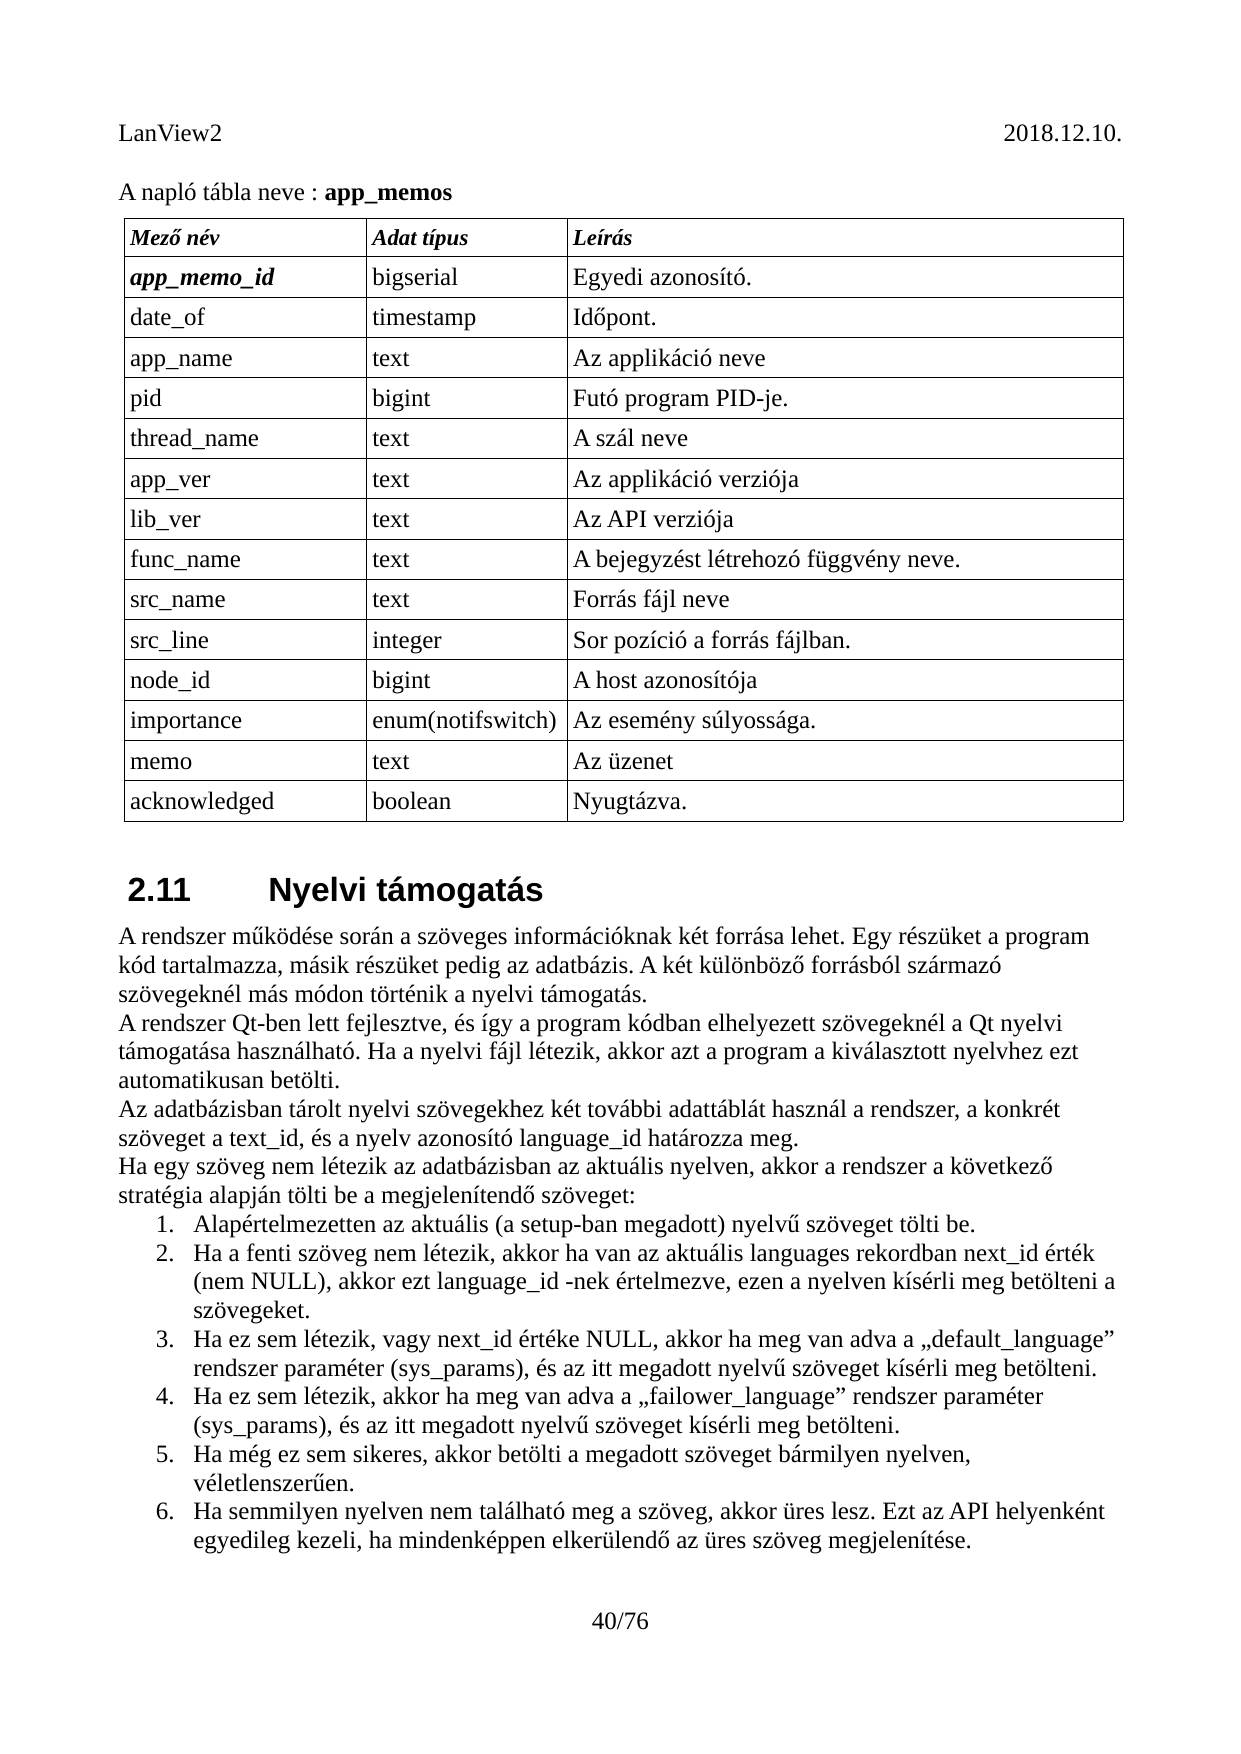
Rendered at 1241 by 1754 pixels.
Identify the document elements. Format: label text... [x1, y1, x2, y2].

table_cell app_memo_id [125, 257, 366, 297]
table_cell A bejegyzést létrehozó függvény neve. [568, 540, 1123, 579]
table_cell text [367, 540, 567, 579]
table_cell app_name [125, 338, 366, 377]
list Ha ez sem létezik, vagy next_id értéke NULL, akkor ha meg van adva a „default_language” rendszer paraméter (sys_params), és az itt megadott nyelvű szöveget kísérli meg betölteni. [156, 1324, 1122, 1381]
table_cell src_name [125, 580, 366, 619]
table_cell Forrás fájl neve [568, 580, 1123, 619]
table_cell node_id [125, 660, 366, 700]
table_cell text [367, 741, 567, 780]
table_cell Az applikáció neve [568, 338, 1123, 377]
table_cell importance [125, 701, 366, 740]
table_cell text [367, 338, 567, 377]
table_cell bigint [367, 378, 567, 417]
table_cell src_line [125, 620, 366, 659]
table_cell acknowledged [125, 781, 366, 821]
table_cell boolean [367, 781, 567, 821]
table_cell pid [125, 378, 366, 417]
table_cell thread_name [125, 419, 366, 458]
table_cell Futó program PID-je. [568, 378, 1123, 417]
table_cell Az üzenet [568, 741, 1123, 780]
table_cell Sor pozíció a forrás fájlban. [568, 620, 1123, 659]
list Alapértelmezetten az aktuális (a setup-ban megadott) nyelvű szöveget tölti be. [156, 1209, 1122, 1238]
table_cell enum(notifswitch) [367, 701, 567, 740]
list Ha még ez sem sikeres, akkor betölti a megadott szöveget bármilyen nyelven, véletlenszerűen. [156, 1439, 1122, 1496]
list Ha ez sem létezik, akkor ha meg van adva a „failower_language” rendszer paraméter (sys_params), és az itt megadott nyelvű szöveget kísérli meg betölteni. [156, 1381, 1122, 1439]
subtitle Nyelvi támogatás [118, 870, 1122, 909]
table_cell Időpont. [568, 298, 1123, 337]
table_cell date_of [125, 298, 366, 337]
text A napló tábla neve : app_memos [118, 177, 1122, 206]
table_cell Egyedi azonosító. [568, 257, 1123, 297]
table_header Mező név [125, 219, 366, 256]
table_cell text [367, 499, 567, 538]
text A rendszer Qt-ben lett fejlesztve, és így a program kódban elhelyezett szövegeknél a Qt nyelvi támogatása használható. Ha a nyelvi fájl létezik, akkor azt a program a kiválasztott nyelvhez ezt automatikusan betölti. [118, 1008, 1122, 1094]
table_header Leírás [568, 219, 1123, 256]
table_cell func_name [125, 540, 366, 579]
text Ha egy szöveg nem létezik az adatbázisban az aktuális nyelven, akkor a rendszer a következő stratégia alapján tölti be a megjelenítendő szöveget: [118, 1151, 1122, 1209]
text Az adatbázisban tárolt nyelvi szövegekhez két további adattáblát használ a rendszer, a konkrét szöveget a text_id, és a nyelv azonosító language_id határozza meg. [118, 1094, 1122, 1151]
table_cell timestamp [367, 298, 567, 337]
table_cell Az applikáció verziója [568, 459, 1123, 498]
table_cell Az esemény súlyossága. [568, 701, 1123, 740]
table_cell A host azonosítója [568, 660, 1123, 700]
table_cell lib_ver [125, 499, 366, 538]
table_cell text [367, 580, 567, 619]
text A rendszer működése során a szöveges információknak két forrása lehet. Egy részüket a program kód tartalmazza, másik részüket pedig az adatbázis. A két különböző forrásból származó szövegeknél más módon történik a nyelvi támogatás. [118, 921, 1122, 1008]
table_cell text [367, 459, 567, 498]
table_cell Az API verziója [568, 499, 1123, 538]
table_cell bigserial [367, 257, 567, 297]
table_cell text [367, 419, 567, 458]
table_cell A szál neve [568, 419, 1123, 458]
table_cell bigint [367, 660, 567, 700]
list Ha semmilyen nyelven nem található meg a szöveg, akkor üres lesz. Ezt az API helyenként egyedileg kezeli, ha mindenképpen elkerülendő az üres szöveg megjelenítése. [156, 1496, 1122, 1554]
table_cell app_ver [125, 459, 366, 498]
table_header Adat típus [367, 219, 567, 256]
table_cell integer [367, 620, 567, 659]
table_cell memo [125, 741, 366, 780]
list Ha a fenti szöveg nem létezik, akkor ha van az aktuális languages rekordban next_id érték (nem NULL), akkor ezt language_id -nek értelmezve, ezen a nyelven kísérli meg betölteni a szövegeket. [156, 1238, 1122, 1324]
table_cell Nyugtázva. [568, 781, 1123, 821]
